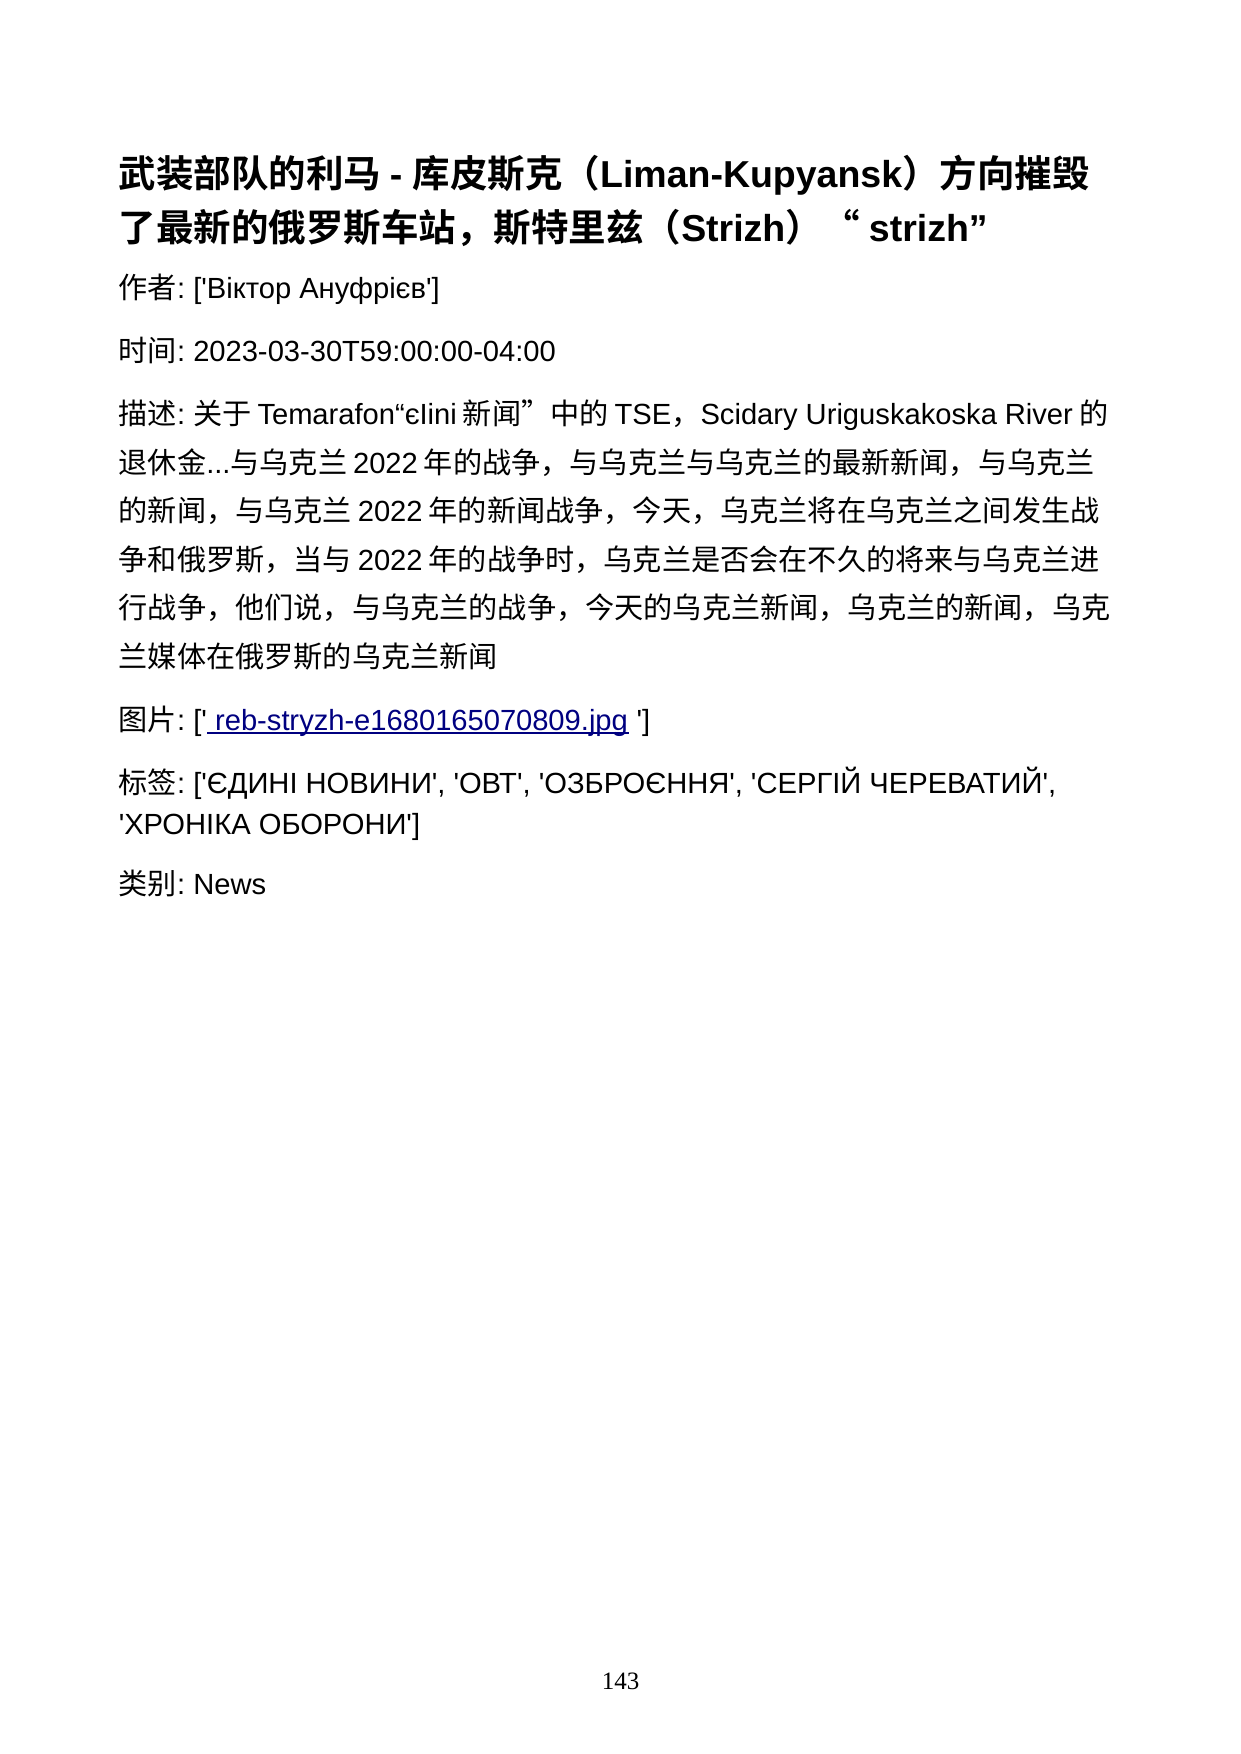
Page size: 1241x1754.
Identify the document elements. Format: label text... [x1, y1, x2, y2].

text 类别: News [118, 860, 1122, 902]
text 描述: 关于Temarafon“єIini新闻”中的TSE，Scidary Uriguskakoska River的退休金...与乌克兰2022年的战争，与乌克兰与乌克兰的最新新闻，与乌克兰的新闻，与乌克兰2022年的新闻战争，今天，乌克兰将在乌克兰之间发生战争和俄罗斯，当与2022年的战争时，乌克兰是否会在不久的将来与乌克兰进行战争，他们说，与乌克兰的战争，今天的乌克兰新闻，乌克兰的新闻，乌克兰媒体在俄罗斯的乌克兰新闻 [118, 391, 1122, 676]
text 图片: [' reb-stryzh-e1680165070809.jpg '] [118, 697, 1122, 739]
subtitle 武装部队的利马 - 库皮斯克（Liman-Kupyansk）方向摧毁了最新的俄罗斯车站，斯特里兹（Strizh）“ strizh” [118, 143, 1122, 252]
text 作者: ['Віктор Ануфрієв'] [118, 264, 1122, 307]
text 标签: ['ЄДИНІ НОВИНИ', 'ОВТ', 'ОЗБРОЄННЯ', 'СЕРГІЙ ЧЕРЕВАТИЙ', 'ХРОНІКА ОБОРОНИ'] [118, 760, 1122, 841]
text 时间: 2023-03-30T59:00:00-04:00 [118, 328, 1122, 370]
